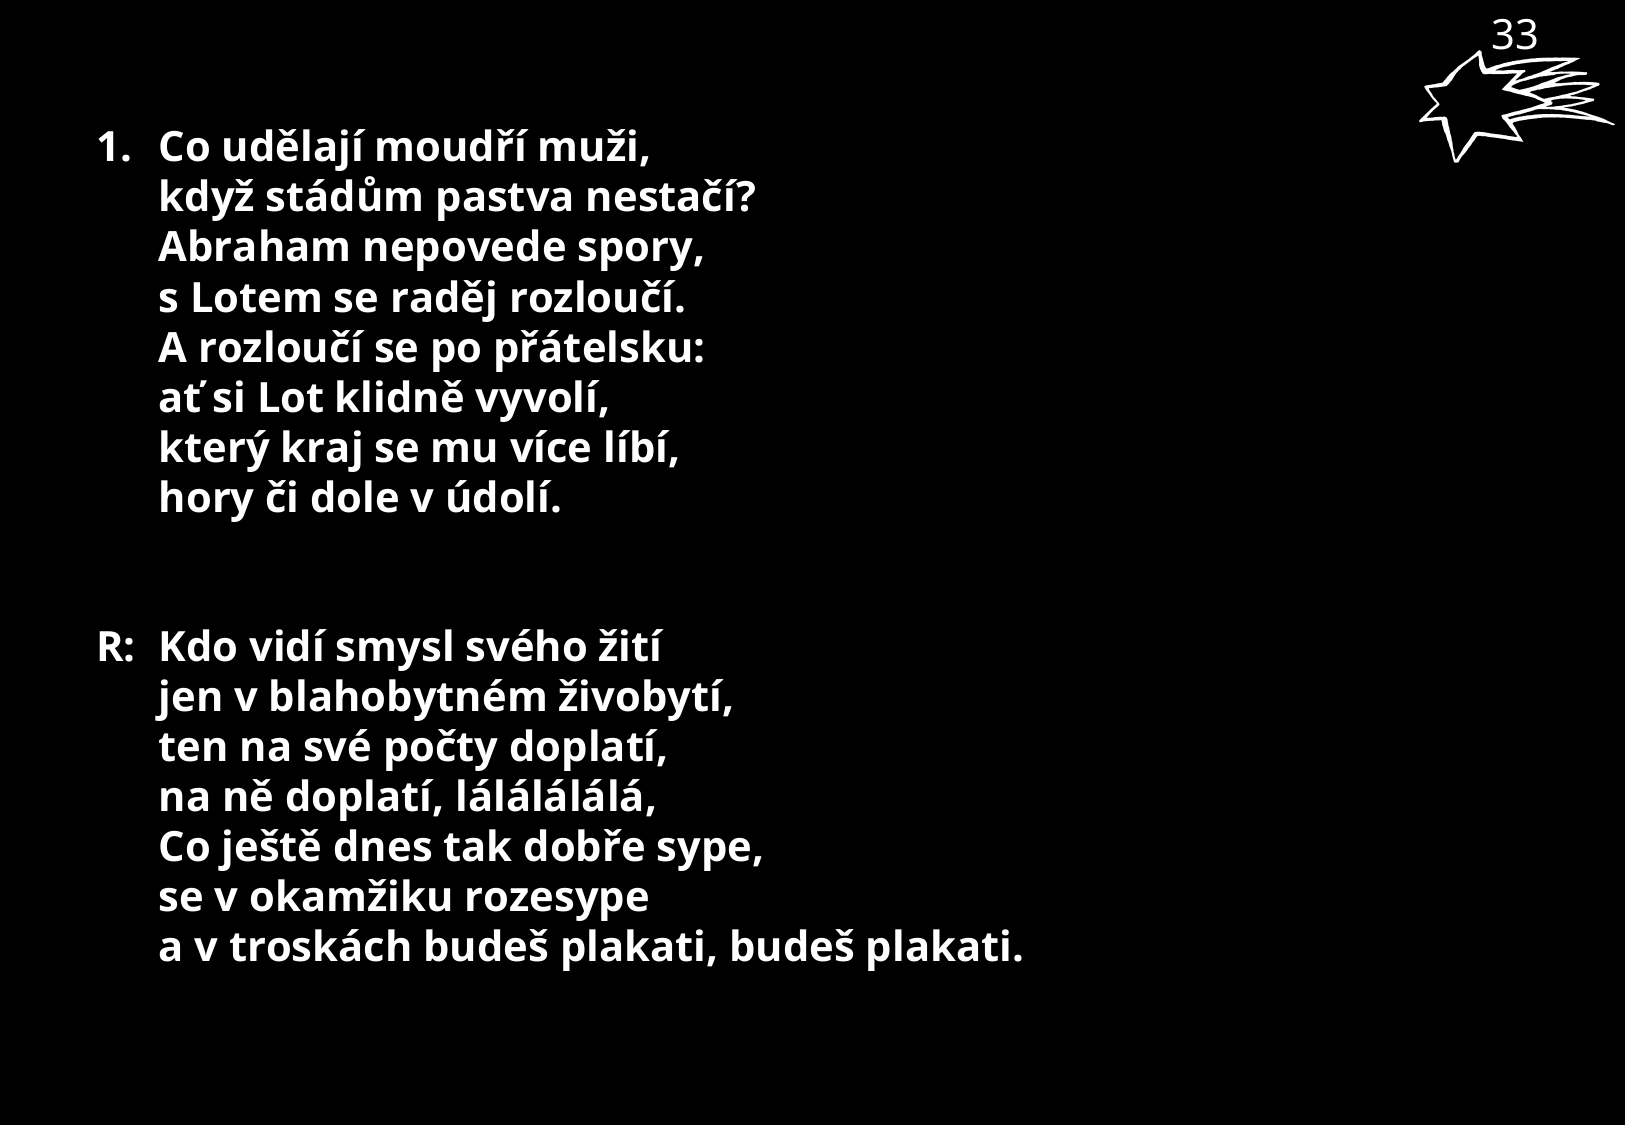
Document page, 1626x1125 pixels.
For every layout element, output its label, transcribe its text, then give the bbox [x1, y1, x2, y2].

list Co udělají moudří muži, když stádům pastva nestačí? Abraham nepovede spory, s Lotem se raděj rozloučí. A rozloučí se po přátelsku: ať si Lot klidně vyvolí, který kraj se mu více líbí, hory či dole v údolí. R: Kdo vidí smysl svého žití jen v blahobytném živobytí, ten na své počty doplatí, na ně doplatí, lálálálálá, Co ještě dnes tak dobře sype, se v okamžiku rozesype a v troskách budeš plakati, budeš plakati. [81, 112, 1544, 1101]
text_box 33 [1405, 0, 1626, 66]
